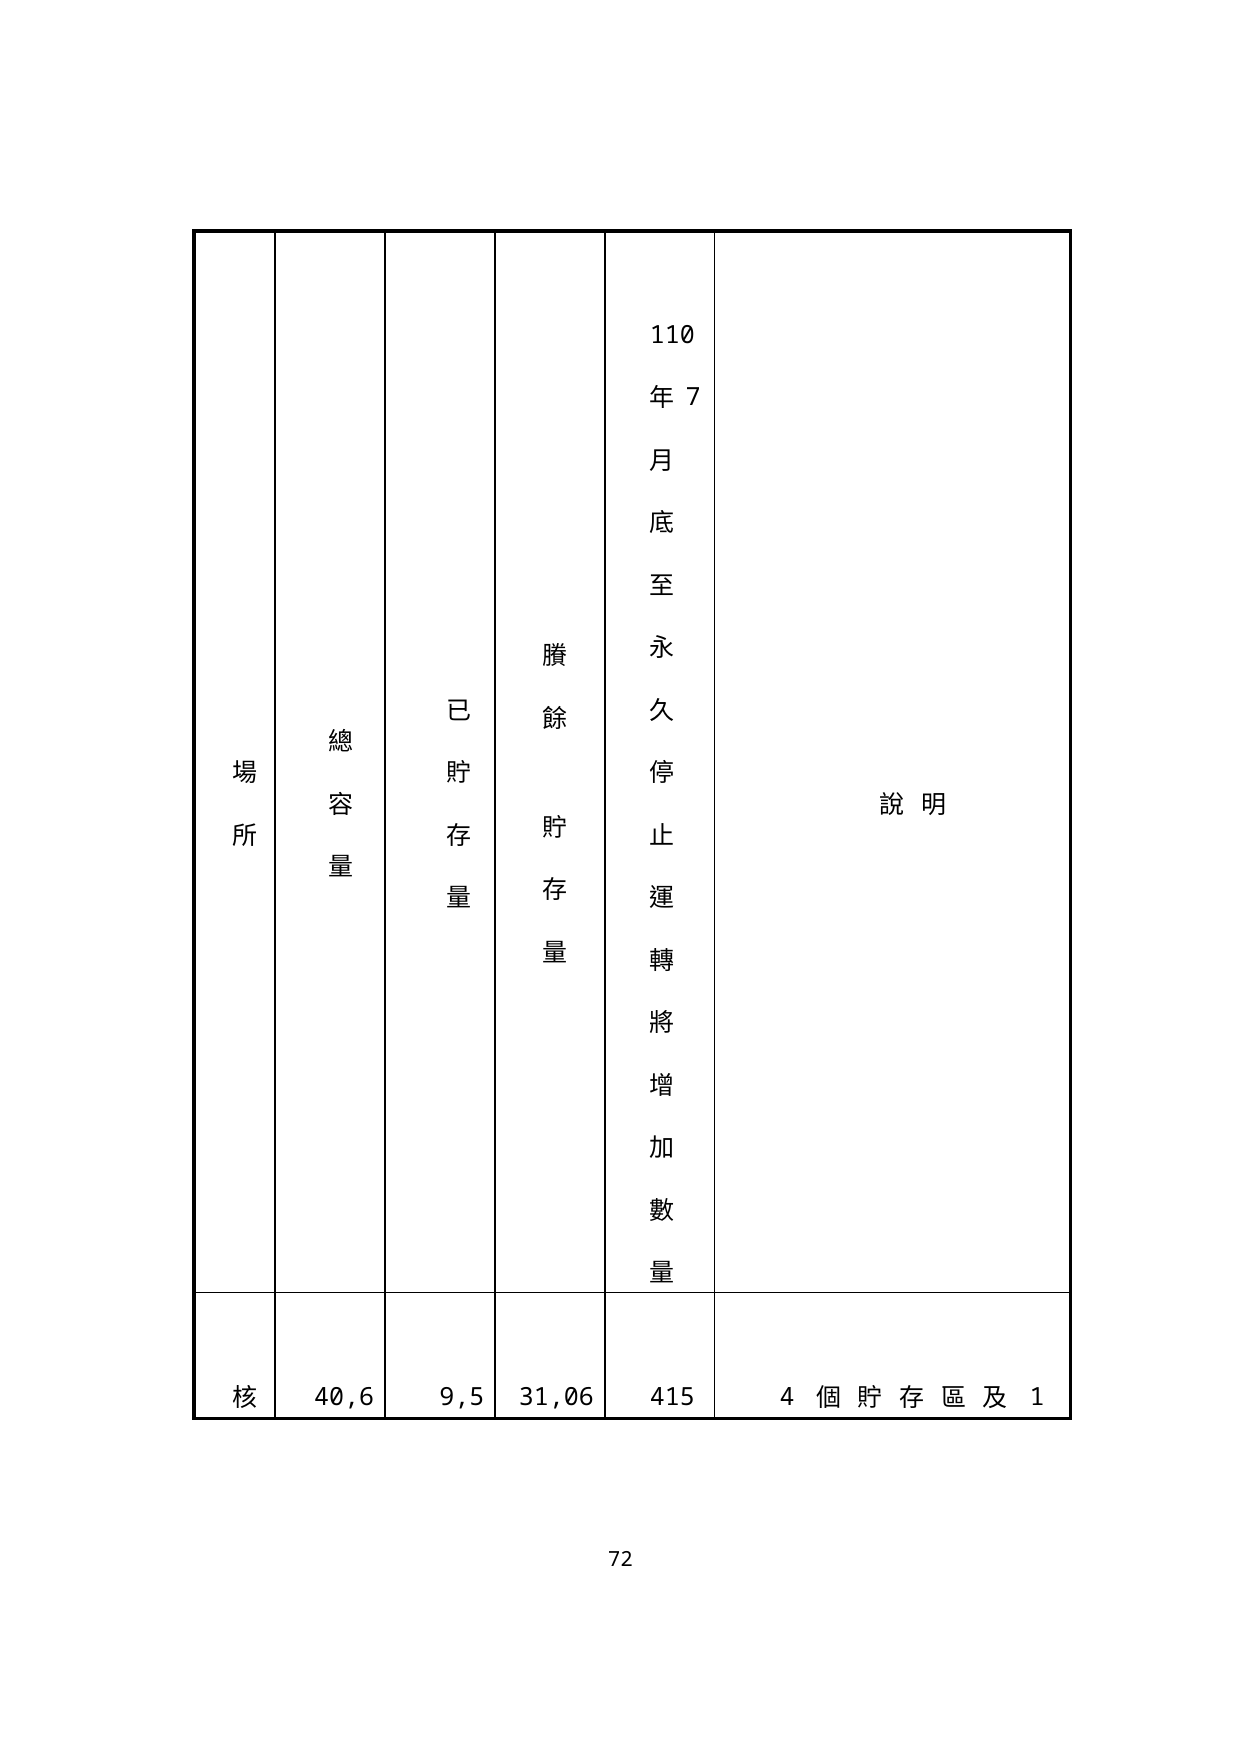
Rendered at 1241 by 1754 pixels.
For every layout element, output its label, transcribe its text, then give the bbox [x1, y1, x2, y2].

table_cell 4個貯存區及1 [715, 1293, 1069, 1417]
table_cell 40,6 [276, 1293, 384, 1417]
table_cell 9,5 [386, 1293, 494, 1417]
table_cell 核 [196, 1293, 274, 1417]
table_header 已貯存量 [386, 233, 494, 1292]
table_header 說明 [715, 233, 1069, 1292]
table_header 場所 [196, 233, 274, 1292]
table_header 總容量 [276, 233, 384, 1292]
table_header 賸餘 貯存量 [496, 233, 604, 1292]
table_cell 415 [606, 1293, 714, 1417]
table_cell 31,06 [496, 1293, 604, 1417]
table_header 110年7月底至永久停止運轉將增加數量 [606, 233, 714, 1292]
